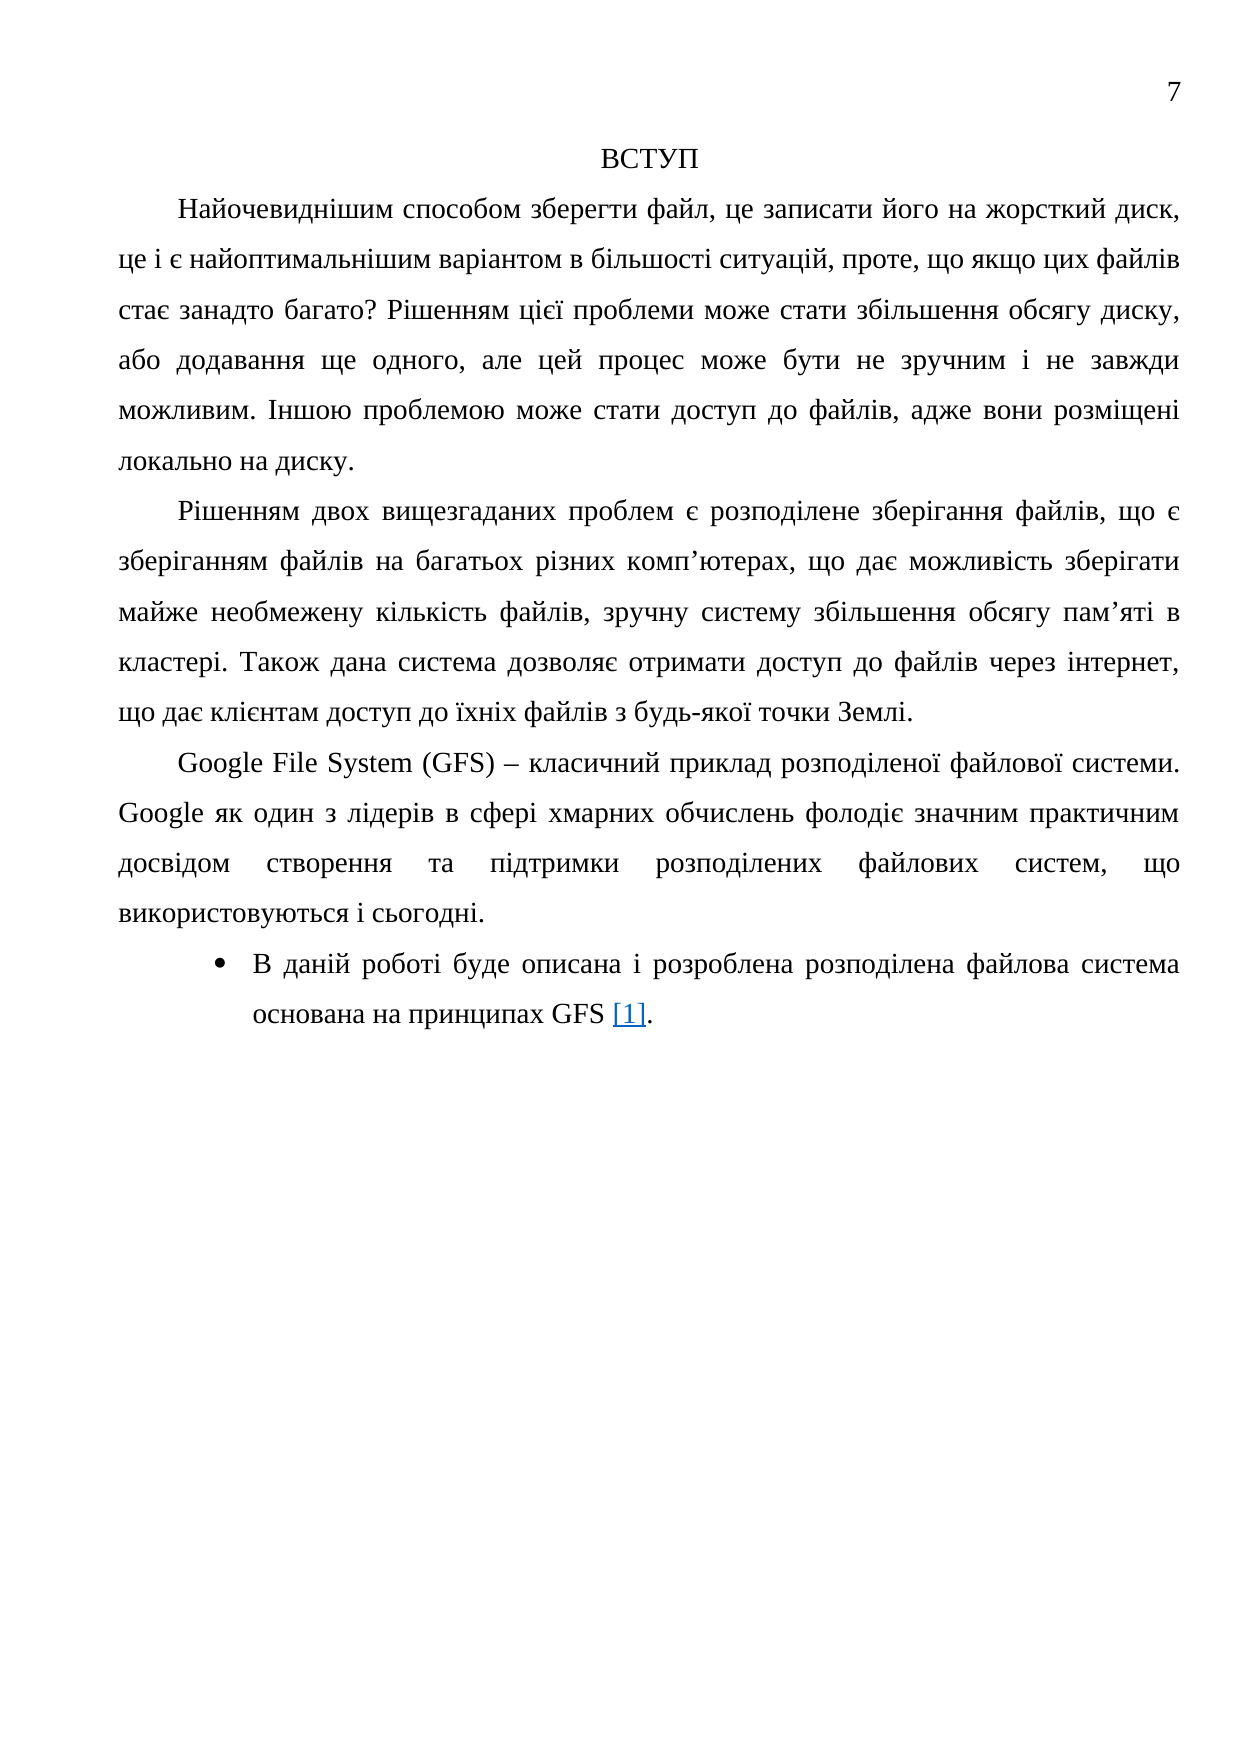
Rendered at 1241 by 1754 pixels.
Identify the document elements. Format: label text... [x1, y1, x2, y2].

text Google File System (GFS) – класичний приклад розподіленої файлової системи. Google як один з лідерів в сфері хмарних обчислень фолодіє значним практичним досвідом створення та підтримки розподілених файлових систем, що використовуються і сьогодні. [118, 745, 1181, 929]
text Рішенням двох вищезгаданих проблем є розподілене зберігання файлів, що є зберіганням файлів на багатьох різних комп’ютерах, що дає можливість зберігати майже необмежену кількість файлів, зручну систему збільшення обсягу пам’яті в кластері. Також дана система дозволяє отримати доступ до файлів через інтернет, що дає клієнтам доступ до їхніх файлів з будь-якої точки Землі. [118, 493, 1181, 728]
text Найочевиднішим способом зберегти файл, це записати його на жорсткий диск, це і є найоптимальнішим варіантом в більшості ситуацій, проте, що якщо цих файлів стає занадто багато? Рішенням цієї проблеми може стати збільшення обсягу диску, або додавання ще одного, але цей процес може бути не зручним і не завжди можливим. Іншою проблемою може стати доступ до файлів, адже вони розміщені локально на диску. [118, 191, 1181, 476]
list В даній роботі буде описана і розроблена розподілена файлова система основана на принципах GFS [1]. [215, 946, 1181, 1030]
text ВСТУП [118, 141, 1181, 174]
